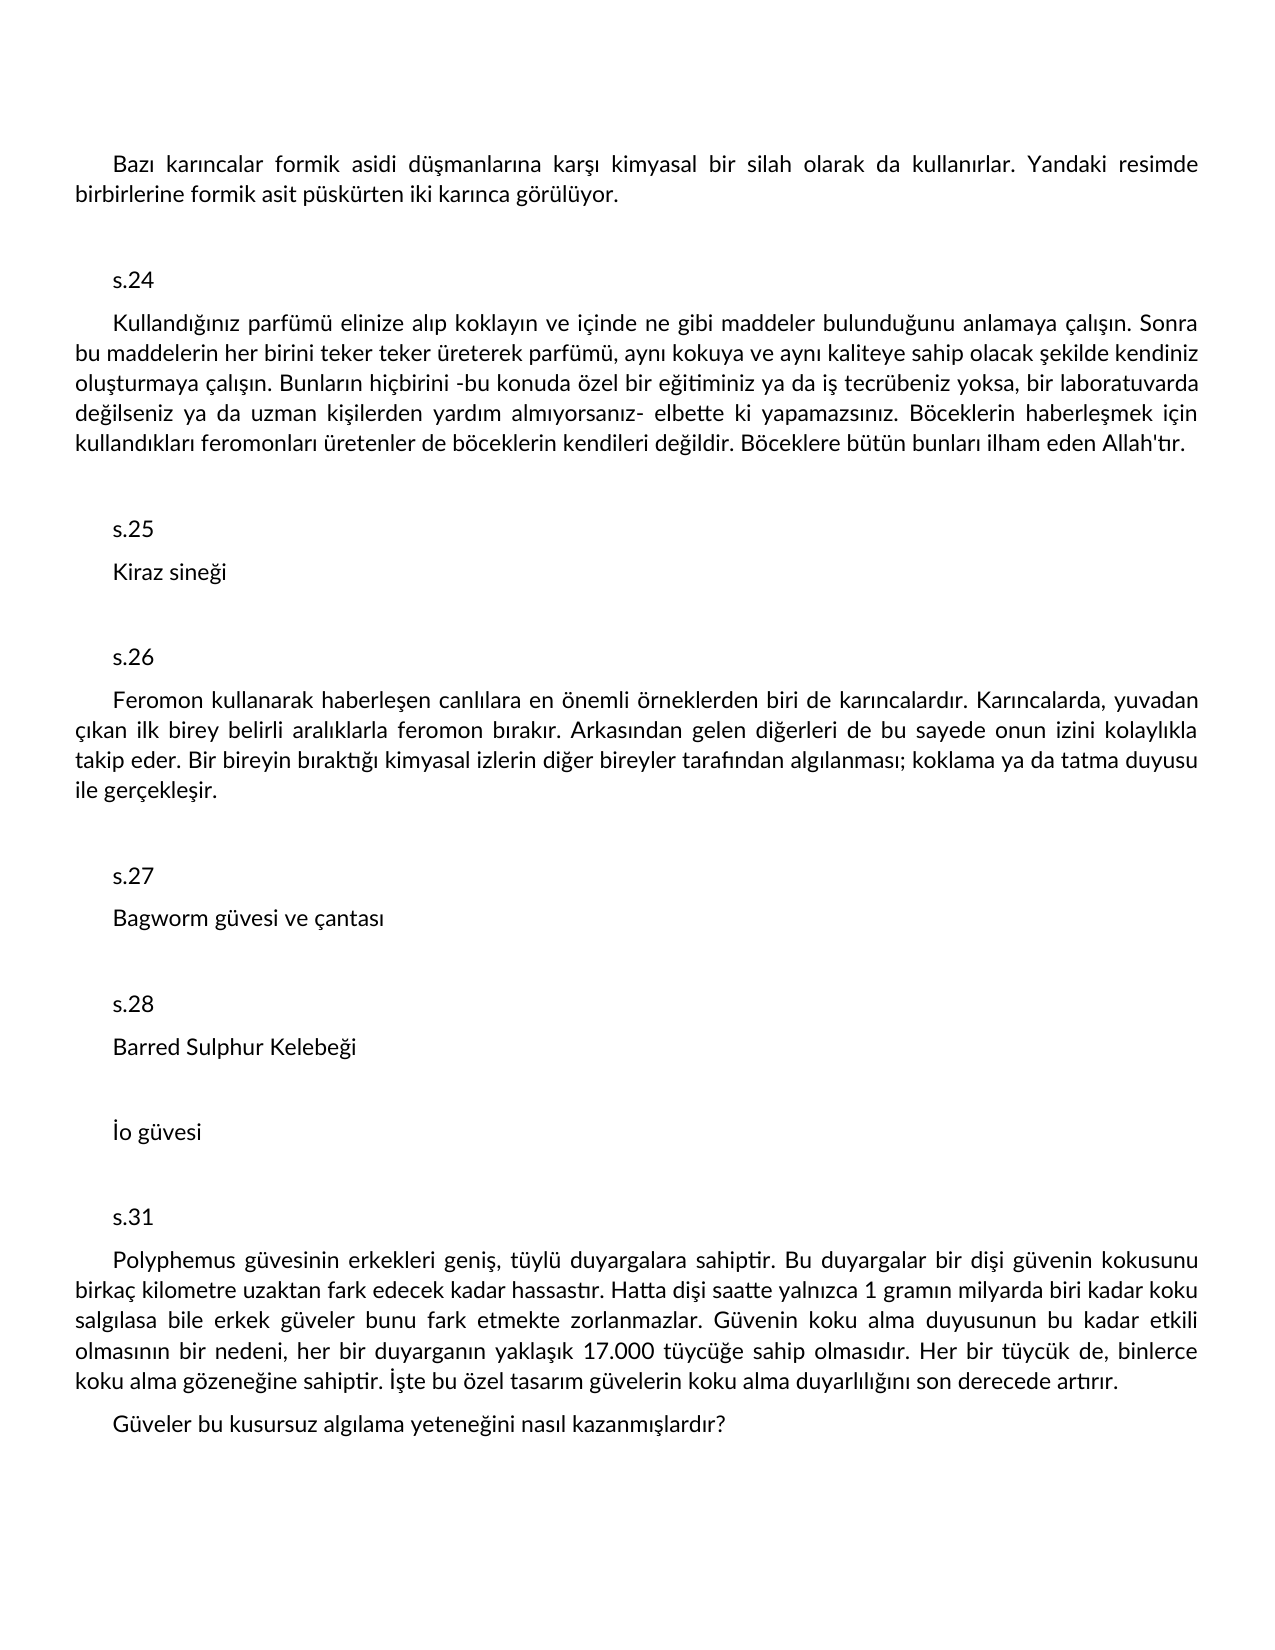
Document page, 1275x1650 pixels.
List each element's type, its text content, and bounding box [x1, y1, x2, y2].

text s.25 [75, 514, 1200, 542]
text Bazı karıncalar formik asidi düşmanlarına karşı kimyasal bir silah olarak da kullanırlar. Yandaki resimde birbirlerine formik asit püskürten iki karınca görülüyor. [75, 150, 1200, 208]
text Barred Sulphur Kelebeği [75, 1032, 1200, 1060]
text Bagworm güvesi ve çantası [75, 904, 1200, 932]
text Feromon kullanarak haberleşen canlılara en önemli örneklerden biri de karıncalardır. Karıncalarda, yuvadan çıkan ilk birey belirli aralıklarla feromon bırakır. Arkasından gelen diğerleri de bu sayede onun izini kolaylıkla takip eder. Bir bireyin bıraktığı kimyasal izlerin diğer bireyler tarafından algılanması; koklama ya da tatma duyusu ile gerçekleşir. [75, 685, 1200, 803]
text Güveler bu kusursuz algılama yeteneğini nasıl kazanmışlardır? [75, 1409, 1200, 1437]
text İo güvesi [75, 1118, 1200, 1145]
text s.27 [75, 861, 1200, 889]
text Kiraz sineği [75, 557, 1200, 585]
text s.24 [75, 266, 1200, 293]
text s.26 [75, 643, 1200, 670]
text s.31 [75, 1203, 1200, 1231]
text Polyphemus güvesinin erkekleri geniş, tüylü duyargalara sahiptir. Bu duyargalar bir dişi güvenin kokusunu birkaç kilometre uzaktan fark edecek kadar hassastır. Hatta dişi saatte yalnızca 1 gramın milyarda biri kadar koku salgılasa bile erkek güveler bunu fark etmekte zorlanmazlar. Güvenin koku alma duyusunun bu kadar etkili olmasının bir nedeni, her bir duyarganın yaklaşık 17.000 tüycüğe sahip olmasıdır. Her bir tüycük de, binlerce koku alma gözeneğine sahiptir. İşte bu özel tasarım güvelerin koku alma duyarlılığını son derecede artırır. [75, 1246, 1200, 1394]
text s.28 [75, 989, 1200, 1017]
text Kullandığınız parfümü elinize alıp koklayın ve içinde ne gibi maddeler bulunduğunu anlamaya çalışın. Sonra bu maddelerin her birini teker teker üreterek parfümü, aynı kokuya ve aynı kaliteye sahip olacak şekilde kendiniz oluşturmaya çalışın. Bunların hiçbirini -bu konuda özel bir eğitiminiz ya da iş tecrübeniz yoksa, bir laboratuvarda değilseniz ya da uzman kişilerden yardım almıyorsanız- elbette ki yapamazsınız. Böceklerin haberleşmek için kullandıkları feromonları üretenler de böceklerin kendileri değildir. Böceklere bütün bunları ilham eden Allah'tır. [75, 308, 1200, 457]
